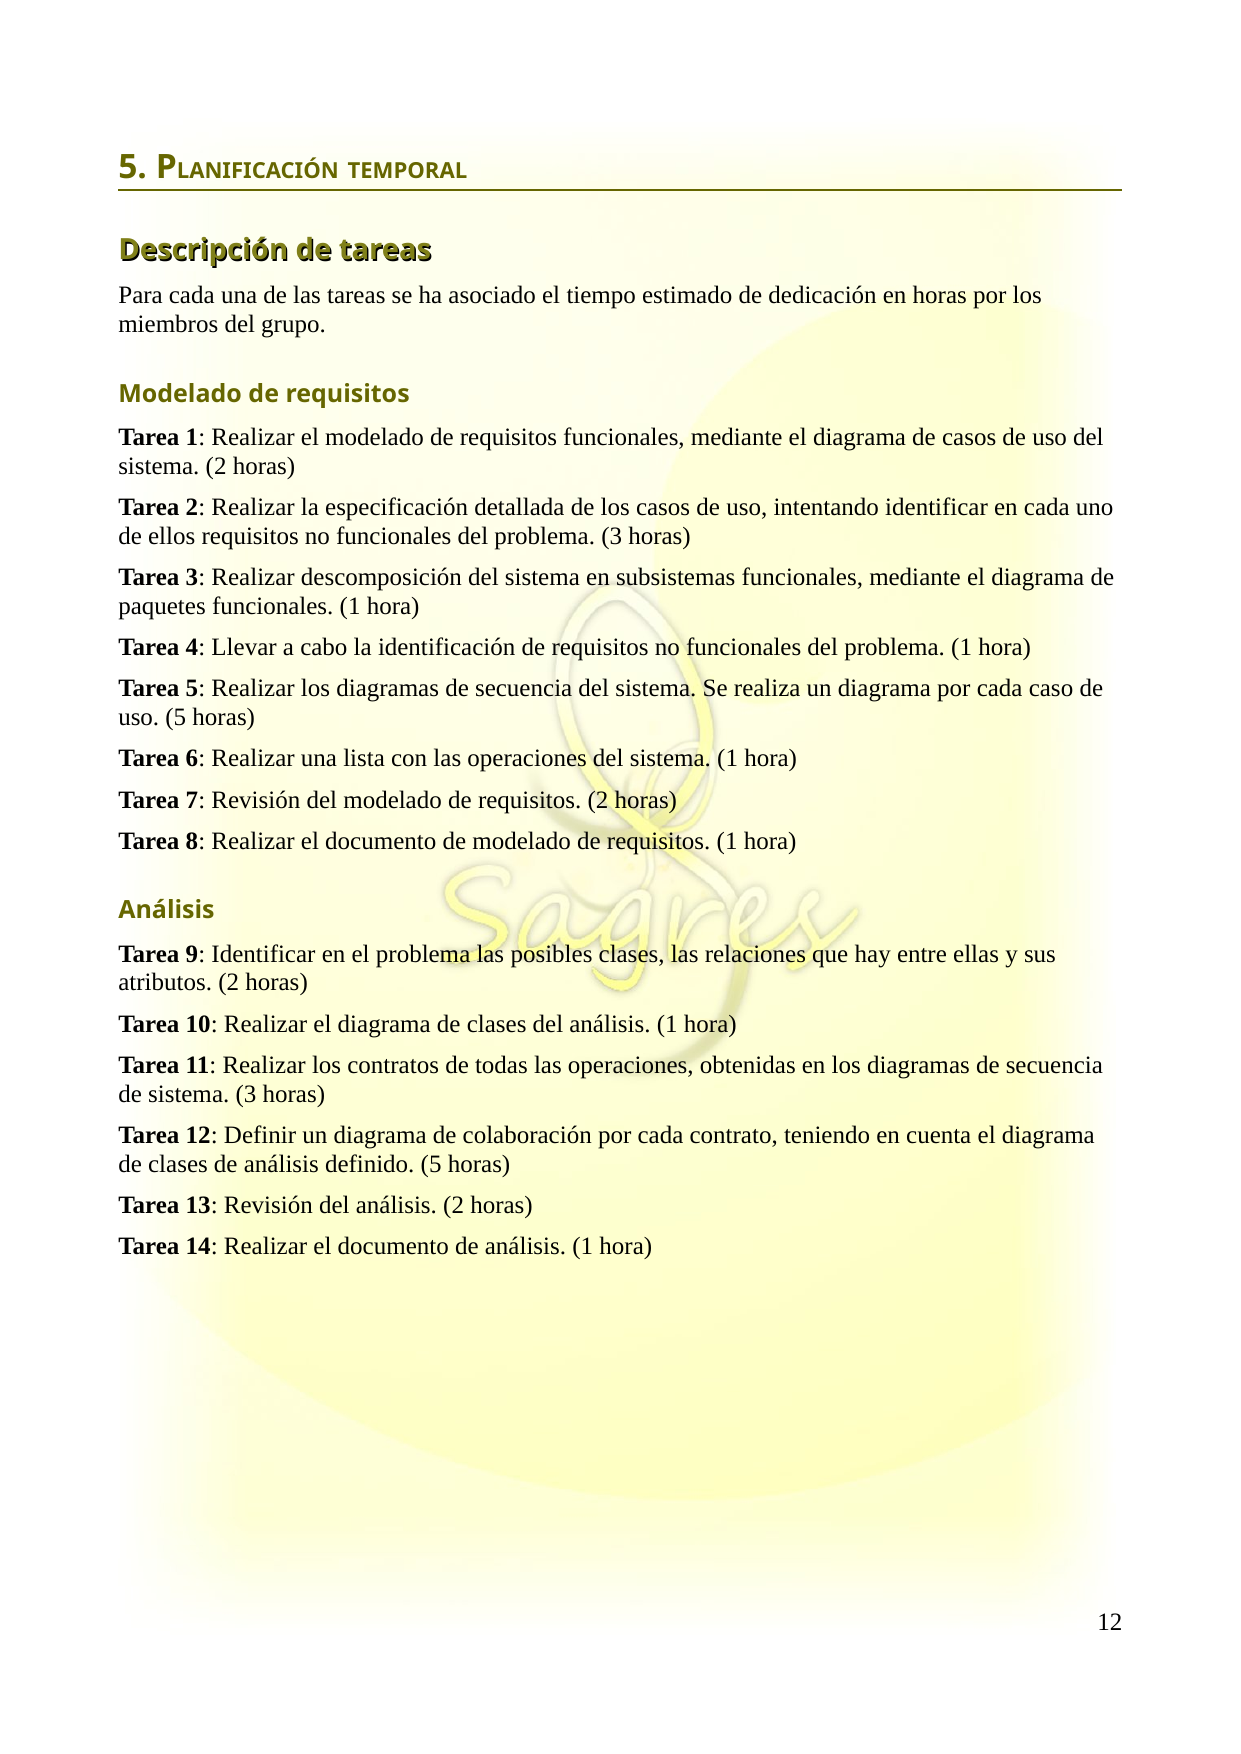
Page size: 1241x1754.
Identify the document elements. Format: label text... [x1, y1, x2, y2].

picture [118, 813, 1122, 826]
text Para cada una de las tareas se ha asociado el tiempo estimado de dedicación en horas por los miembros del grupo. [118, 281, 1122, 338]
subtitle Descripción de tareas [118, 228, 1122, 268]
picture [118, 661, 1122, 673]
subtitle Análisis [118, 892, 1122, 926]
picture [118, 410, 1122, 422]
picture [118, 996, 1122, 1009]
picture [118, 1037, 1122, 1050]
picture [118, 620, 1122, 632]
text Tarea 10: Realizar el diagrama de clases del análisis. (1 hora) [118, 1009, 1122, 1037]
subtitle 5. Planificación temporal [118, 143, 1122, 189]
picture [118, 480, 1122, 492]
picture [118, 338, 1122, 376]
picture [118, 1177, 1122, 1190]
picture [118, 772, 1122, 785]
text Tarea 6: Realizar una lista con las operaciones del sistema. (1 hora) [118, 743, 1122, 772]
picture [118, 926, 1122, 939]
text Tarea 3: Realizar descomposición del sistema en subsistemas funcionales, mediante el diagrama de paquetes funcionales. (1 hora) [118, 562, 1122, 620]
text Tarea 7: Revisión del modelado de requisitos. (2 horas) [118, 785, 1122, 813]
text Tarea 4: Llevar a cabo la identificación de requisitos no funcionales del problema. (1 hora) [118, 632, 1122, 661]
picture [118, 1260, 1122, 1636]
text Tarea 1: Realizar el modelado de requisitos funcionales, mediante el diagrama de casos de uso del sistema. (2 horas) [118, 422, 1122, 480]
picture [118, 550, 1122, 562]
picture [118, 268, 1122, 281]
picture [118, 731, 1122, 743]
text Tarea 14: Realizar el documento de análisis. (1 hora) [118, 1231, 1122, 1260]
picture [118, 1219, 1122, 1231]
text Tarea 5: Realizar los diagramas de secuencia del sistema. Se realiza un diagrama por cada caso de uso. (5 horas) [118, 673, 1122, 731]
picture [118, 191, 1122, 228]
text Tarea 8: Realizar el documento de modelado de requisitos. (1 hora) [118, 826, 1122, 855]
text Tarea 12: Definir un diagrama de colaboración por cada contrato, teniendo en cuenta el diagrama de clases de análisis definido. (5 horas) [118, 1120, 1122, 1177]
text Tarea 13: Revisión del análisis. (2 horas) [118, 1190, 1122, 1219]
subtitle Modelado de requisitos [118, 376, 1122, 410]
text Tarea 2: Realizar la especificación detallada de los casos de uso, intentando identificar en cada uno de ellos requisitos no funcionales del problema. (3 horas) [118, 492, 1122, 550]
picture [118, 118, 1122, 143]
text Tarea 11: Realizar los contratos de todas las operaciones, obtenidas en los diagramas de secuencia de sistema. (3 horas) [118, 1050, 1122, 1107]
picture [118, 1107, 1122, 1120]
text Tarea 9: Identificar en el problema las posibles clases, las relaciones que hay entre ellas y sus atributos. (2 horas) [118, 939, 1122, 996]
picture [118, 855, 1122, 892]
